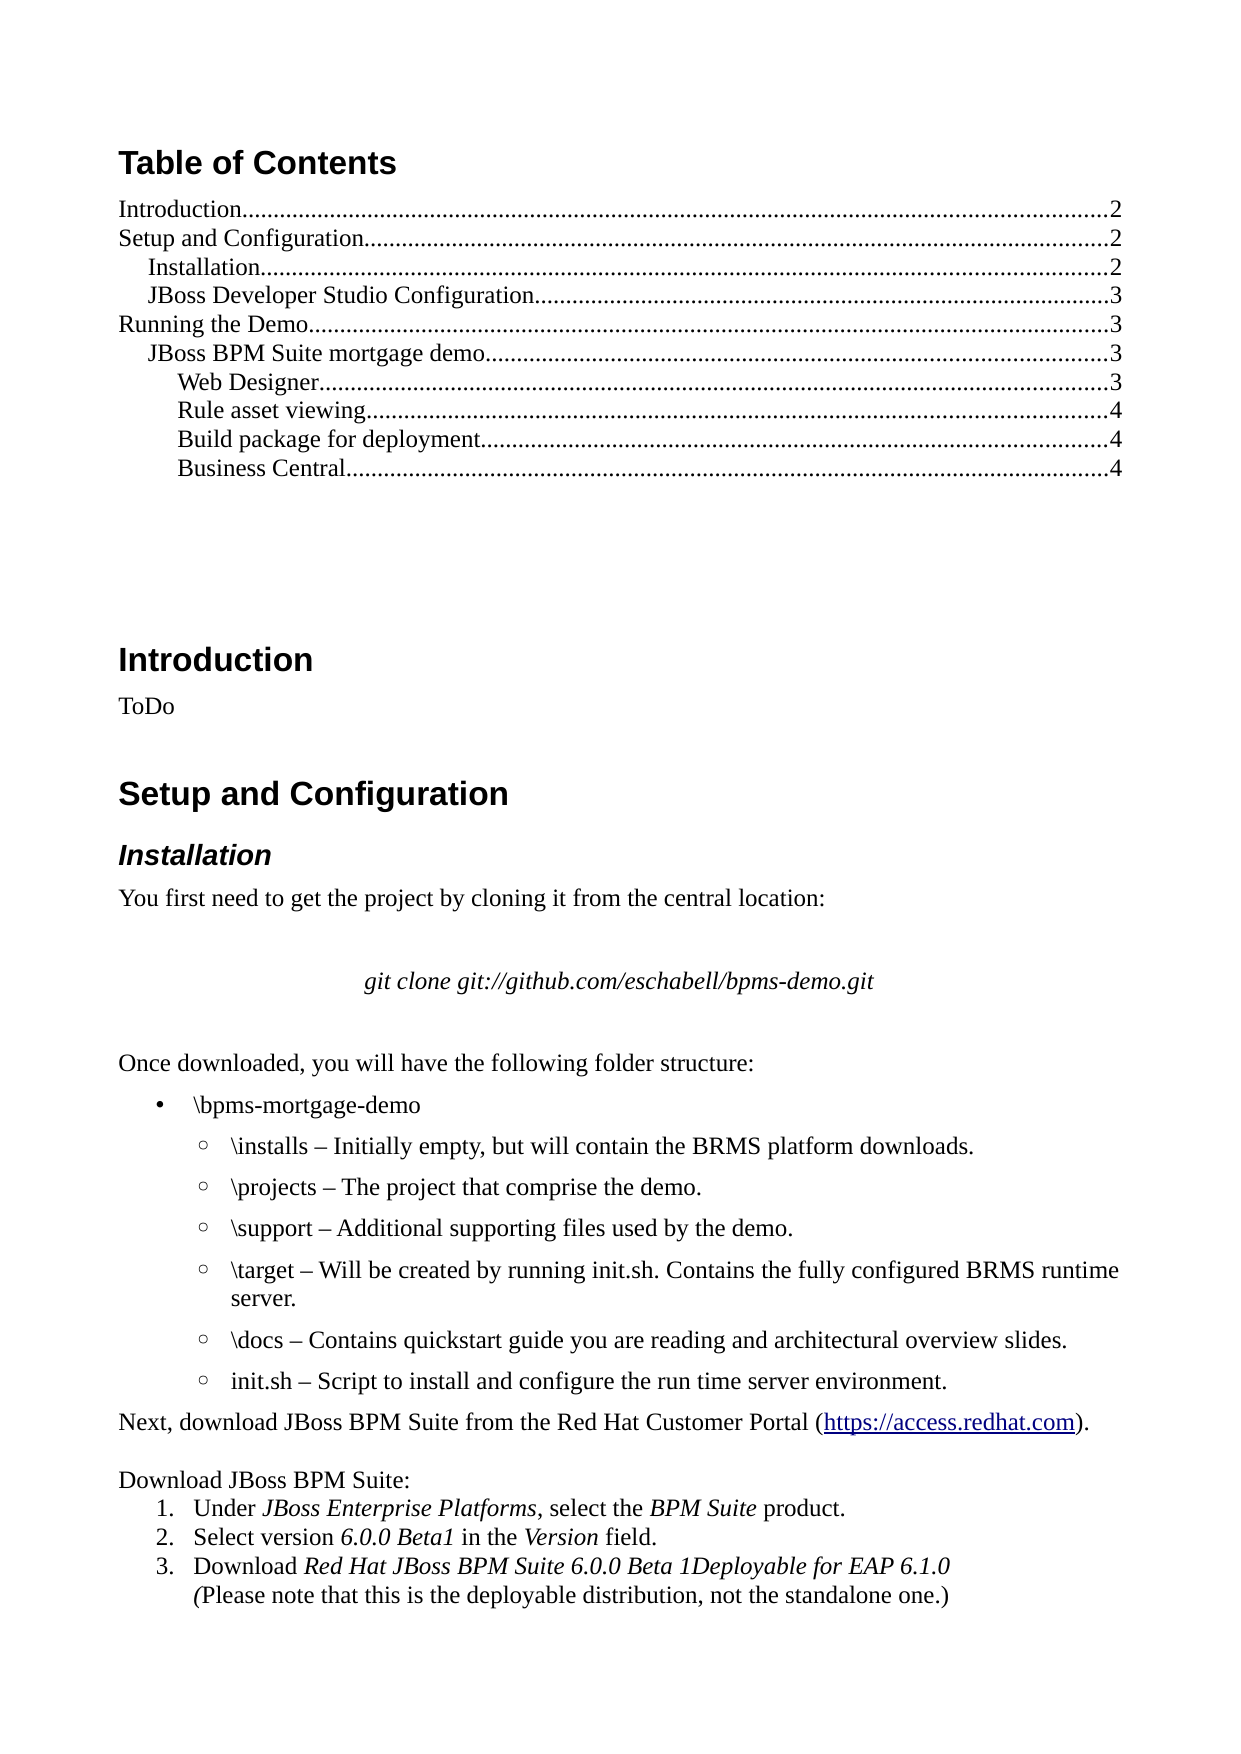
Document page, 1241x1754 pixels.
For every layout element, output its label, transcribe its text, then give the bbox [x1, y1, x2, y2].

list \bpms-mortgage-demo [156, 1090, 1122, 1118]
text Download JBoss BPM Suite: [118, 1436, 1122, 1493]
text Rule asset viewing 4 [177, 395, 1122, 424]
subtitle Setup and Configuration [118, 774, 1122, 812]
subtitle Introduction [118, 640, 1122, 679]
text Introduction 2 [118, 194, 1122, 223]
text ToDo [118, 691, 1122, 720]
list \installs – Initially empty, but will contain the BRMS platform downloads. [193, 1131, 1122, 1160]
text Web Designer 3 [177, 367, 1122, 395]
list \support – Additional supporting files used by the demo. [193, 1213, 1122, 1242]
text Installation 2 [148, 252, 1122, 280]
list \docs – Contains quickstart guide you are reading and architectural overview slides. [193, 1325, 1122, 1353]
list Select version 6.0.0 Beta1 in the Version field. [156, 1522, 1122, 1551]
text Business Central 4 [177, 453, 1122, 482]
list \projects – The project that comprise the demo. [193, 1172, 1122, 1201]
text JBoss Developer Studio Configuration 3 [148, 280, 1122, 309]
text Setup and Configuration 2 [118, 223, 1122, 252]
text JBoss BPM Suite mortgage demo 3 [148, 338, 1122, 367]
text You first need to get the project by cloning it from the central location: [118, 883, 1122, 912]
subtitle Table of Contents [118, 143, 1122, 182]
list Under JBoss Enterprise Platforms, select the BPM Suite product. [156, 1493, 1122, 1522]
list \target – Will be created by running init.sh. Contains the fully configured BRMS runtime server. [193, 1255, 1122, 1312]
text Running the Demo 3 [118, 309, 1122, 338]
text Next, download JBoss BPM Suite from the Red Hat Customer Portal (https://access.redhat.com). [118, 1407, 1122, 1436]
subtitle Installation [118, 837, 1122, 871]
text Once downloaded, you will have the following folder structure: [118, 1048, 1122, 1077]
text Build package for deployment 4 [177, 424, 1122, 453]
text git clone git://github.com/eschabell/bpms-demo.git [118, 966, 1122, 995]
list init.sh – Script to install and configure the run time server environment. [193, 1366, 1122, 1395]
list Download Red Hat JBoss BPM Suite 6.0.0 Beta 1Deployable for EAP 6.1.0 (Please note that this is the deployable distribution, not the standalone one.) [156, 1551, 1122, 1608]
